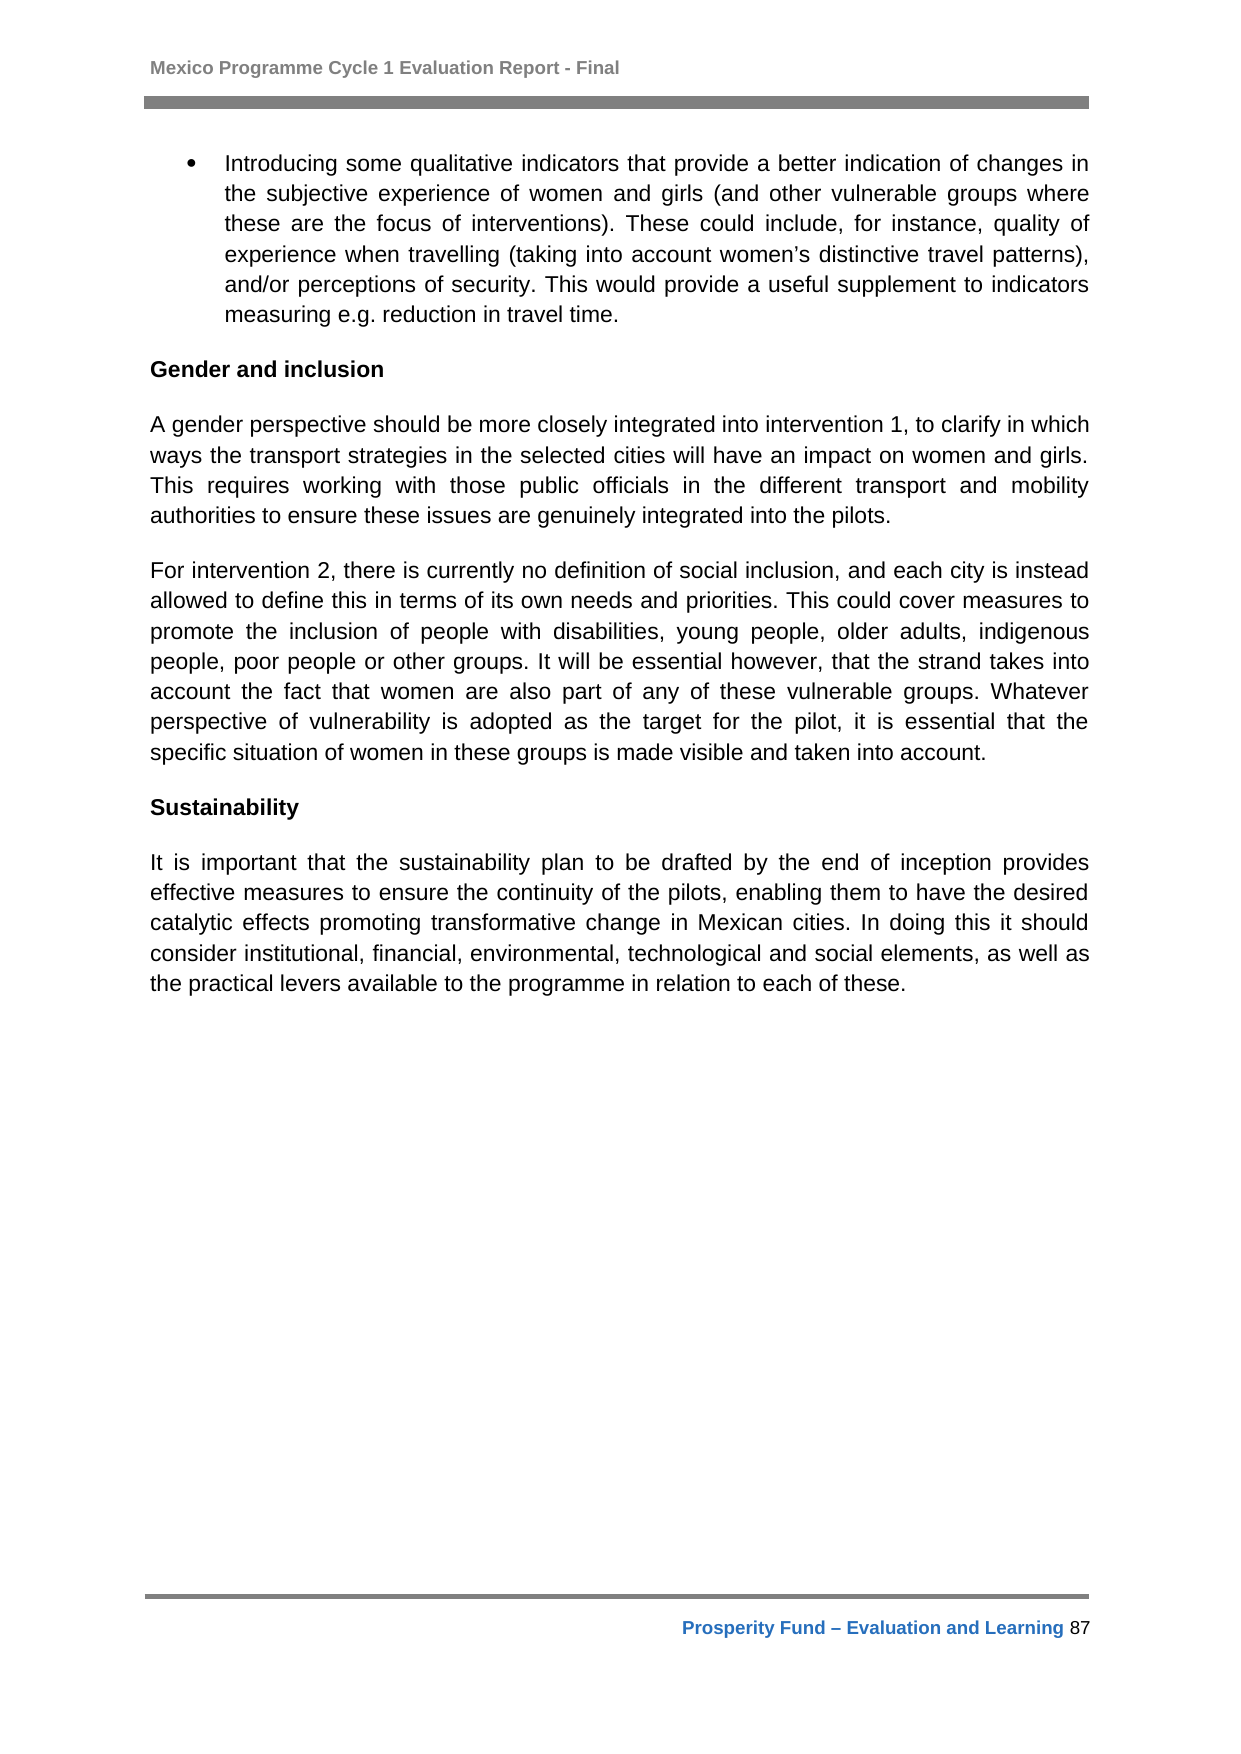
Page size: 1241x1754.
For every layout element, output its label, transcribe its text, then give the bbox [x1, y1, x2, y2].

text Sustainability [150, 794, 1090, 820]
text It is important that the sustainability plan to be drafted by the end of inception provides effective measures to ensure the continuity of the pilots, enabling them to have the desired catalytic effects promoting transformative change in Mexican cities. In doing this it should consider institutional, financial, environmental, technological and social elements, as well as the practical levers available to the programme in relation to each of these. [150, 849, 1090, 996]
text For intervention 2, there is currently no definition of social inclusion, and each city is instead allowed to define this in terms of its own needs and priorities. This could cover measures to promote the inclusion of people with disabilities, young people, older adults, indigenous people, poor people or other groups. It will be essential however, that the strand takes into account the fact that women are also part of any of these vulnerable groups. Whatever perspective of vulnerability is adopted as the target for the pilot, it is essential that the specific situation of women in these groups is made visible and taken into account. [150, 557, 1090, 765]
text Gender and inclusion [150, 356, 1090, 383]
text A gender perspective should be more closely integrated into intervention 1, to clarify in which ways the transport strategies in the selected cities will have an impact on women and girls. This requires working with those public officials in the different transport and mobility authorities to ensure these issues are genuinely integrated into the pilots. [150, 411, 1090, 528]
list Introducing some qualitative indicators that provide a better indication of changes in the subjective experience of women and girls (and other vulnerable groups where these are the focus of interventions). These could include, for instance, quality of experience when travelling (taking into account women’s distinctive travel patterns), and/or perceptions of security. This would provide a useful supplement to indicators measuring e.g. reduction in travel time. [187, 150, 1090, 327]
